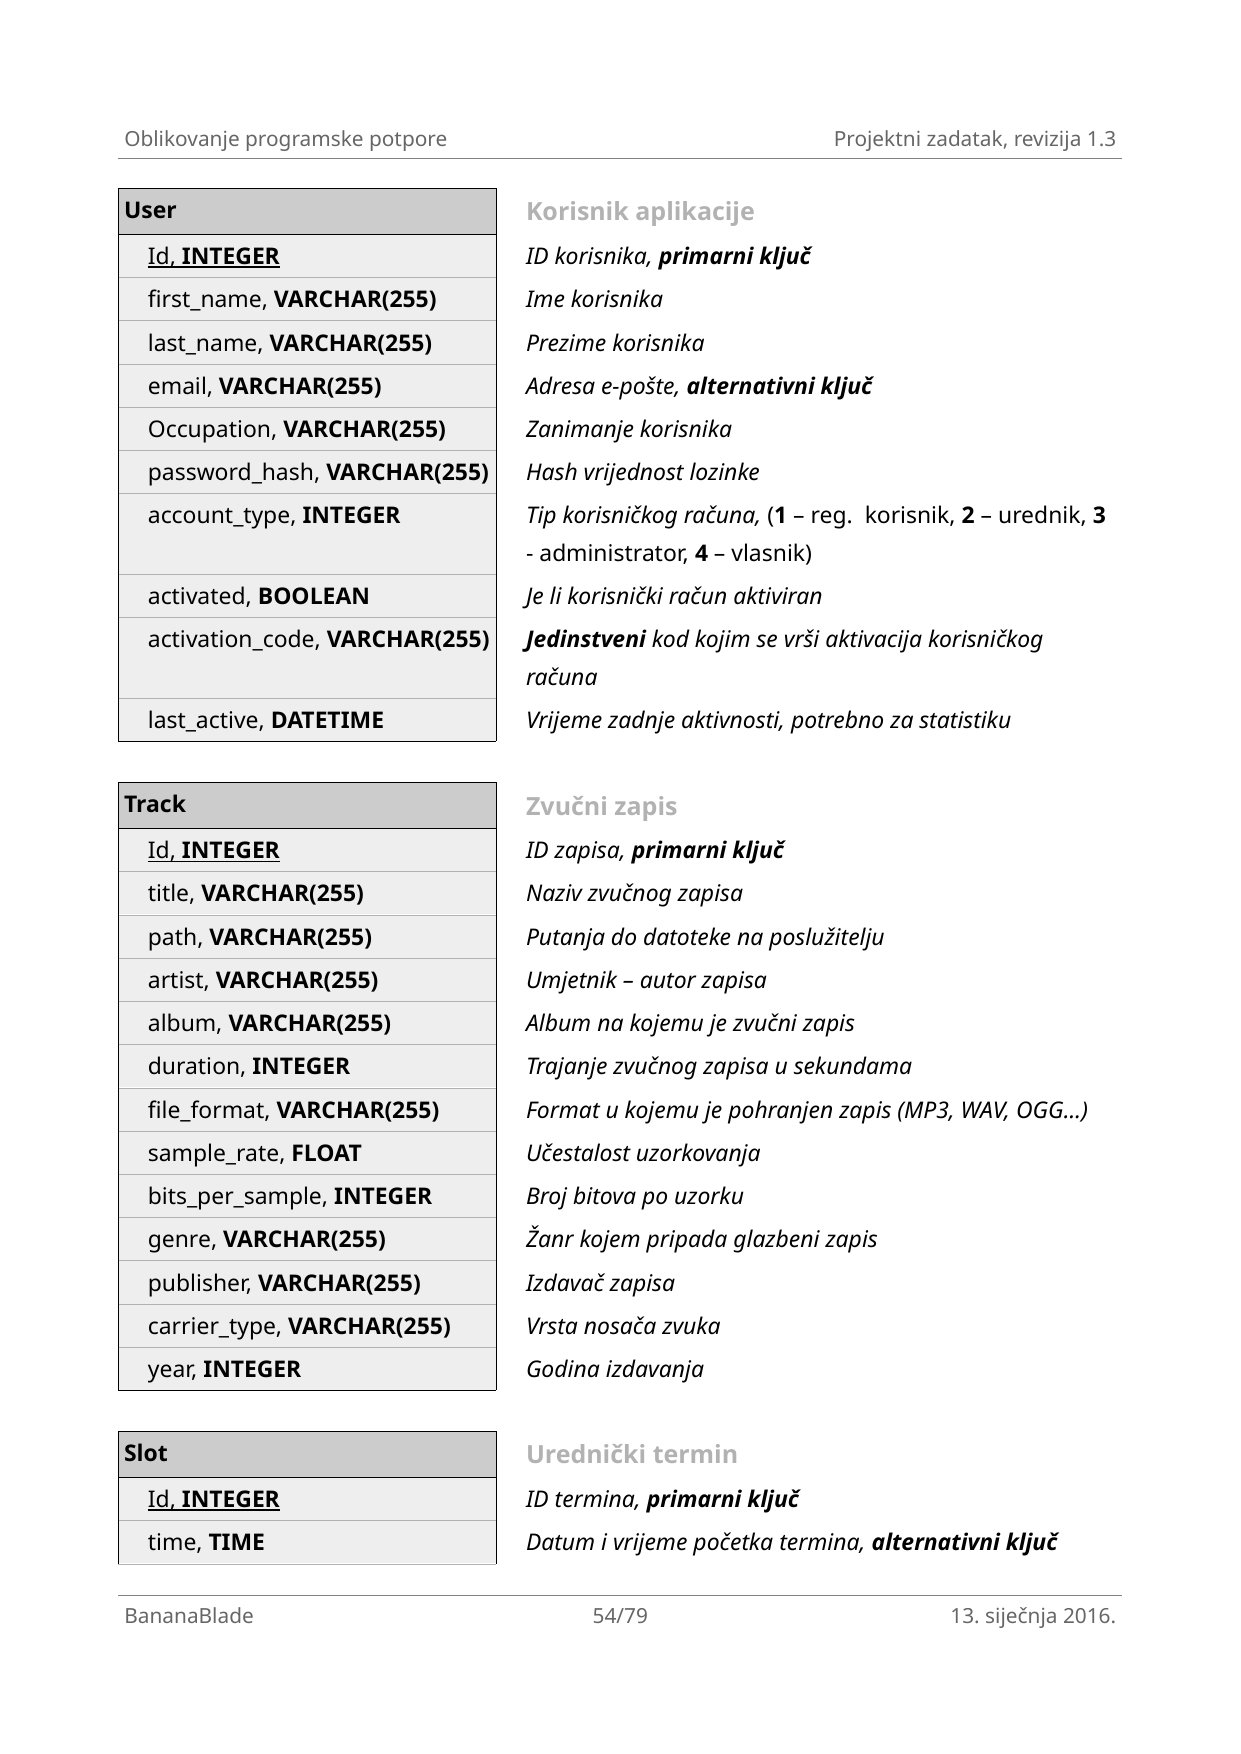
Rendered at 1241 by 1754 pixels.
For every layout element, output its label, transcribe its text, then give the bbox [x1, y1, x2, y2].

table_cell Broj bitova po uzorku [497, 1174, 1123, 1217]
table_cell bits_per_sample, INTEGER [119, 1175, 496, 1217]
table_cell Žanr kojem pripada glazbeni zapis [497, 1217, 1123, 1260]
table_cell publisher, VARCHAR(255) [119, 1261, 496, 1304]
table_cell title, VARCHAR(255) [119, 872, 496, 914]
table_cell Vrijeme zadnje aktivnosti, potrebno za statistiku [497, 698, 1123, 741]
table_cell ID termina, primarni ključ [497, 1477, 1123, 1520]
table_cell ID zapisa, primarni ključ [497, 828, 1123, 871]
table_cell Umjetnik – autor zapisa [497, 958, 1123, 1001]
table_cell time, TIME [119, 1521, 496, 1563]
table_header Korisnik aplikacije [497, 188, 1123, 234]
table_cell password_hash, VARCHAR(255) [119, 451, 496, 493]
table_cell artist, VARCHAR(255) [119, 959, 496, 1001]
table_cell Occupation, VARCHAR(255) [119, 408, 496, 450]
table_header User [119, 189, 496, 234]
table_header Zvučni zapis [497, 782, 1123, 828]
table_cell Id, INTEGER [119, 235, 496, 277]
table_cell account_type, INTEGER [119, 494, 496, 574]
table_cell Format u kojemu je pohranjen zapis (MP3, WAV, OGG...) [497, 1088, 1123, 1131]
table_cell Izdavač zapisa [497, 1260, 1123, 1304]
table_cell email, VARCHAR(255) [119, 365, 496, 407]
table_cell Trajanje zvučnog zapisa u sekundama [497, 1044, 1123, 1087]
table_cell sample_rate, FLOAT [119, 1132, 496, 1174]
table_cell Putanja do datoteke na poslužitelju [497, 915, 1123, 958]
table_cell Hash vrijednost lozinke [497, 450, 1123, 493]
table_header Track [119, 783, 496, 828]
table_cell file_format, VARCHAR(255) [119, 1089, 496, 1131]
table_cell duration, INTEGER [119, 1045, 496, 1087]
table_cell Jedinstveni kod kojim se vrši aktivacija korisničkog računa [497, 617, 1123, 698]
table_header Slot [119, 1432, 496, 1477]
table_cell Naziv zvučnog zapisa [497, 871, 1123, 914]
table_cell ID korisnika, primarni ključ [497, 234, 1123, 277]
table_cell Prezime korisnika [497, 320, 1123, 364]
table_cell Id, INTEGER [119, 829, 496, 871]
table_cell Tip korisničkog računa, (1 – reg. korisnik, 2 – urednik, 3 - administrator, 4 – vlasnik) [497, 493, 1123, 574]
table_cell genre, VARCHAR(255) [119, 1218, 496, 1260]
table_cell first_name, VARCHAR(255) [119, 278, 496, 320]
table_cell Datum i vrijeme početka termina, alternativni ključ [497, 1520, 1123, 1563]
table_cell path, VARCHAR(255) [119, 916, 496, 958]
table_header Urednički termin [497, 1431, 1123, 1477]
table_cell Zanimanje korisnika [497, 407, 1123, 450]
table_cell year, INTEGER [119, 1348, 496, 1390]
table_cell Godina izdavanja [497, 1347, 1123, 1390]
table_cell Adresa e-pošte, alternativni ključ [497, 364, 1123, 407]
table_cell Učestalost uzorkovanja [497, 1131, 1123, 1174]
table_cell Id, INTEGER [119, 1478, 496, 1520]
table_cell Album na kojemu je zvučni zapis [497, 1001, 1123, 1044]
table_cell activation_code, VARCHAR(255) [119, 618, 496, 698]
table_cell last_active, DATETIME [119, 699, 496, 741]
table_cell Je li korisnički račun aktiviran [497, 574, 1123, 617]
table_cell album, VARCHAR(255) [119, 1002, 496, 1044]
table_cell carrier_type, VARCHAR(255) [119, 1305, 496, 1347]
table_cell last_name, VARCHAR(255) [119, 321, 496, 364]
table_cell activated, BOOLEAN [119, 575, 496, 617]
table_cell Vrsta nosača zvuka [497, 1304, 1123, 1347]
table_cell Ime korisnika [497, 277, 1123, 320]
